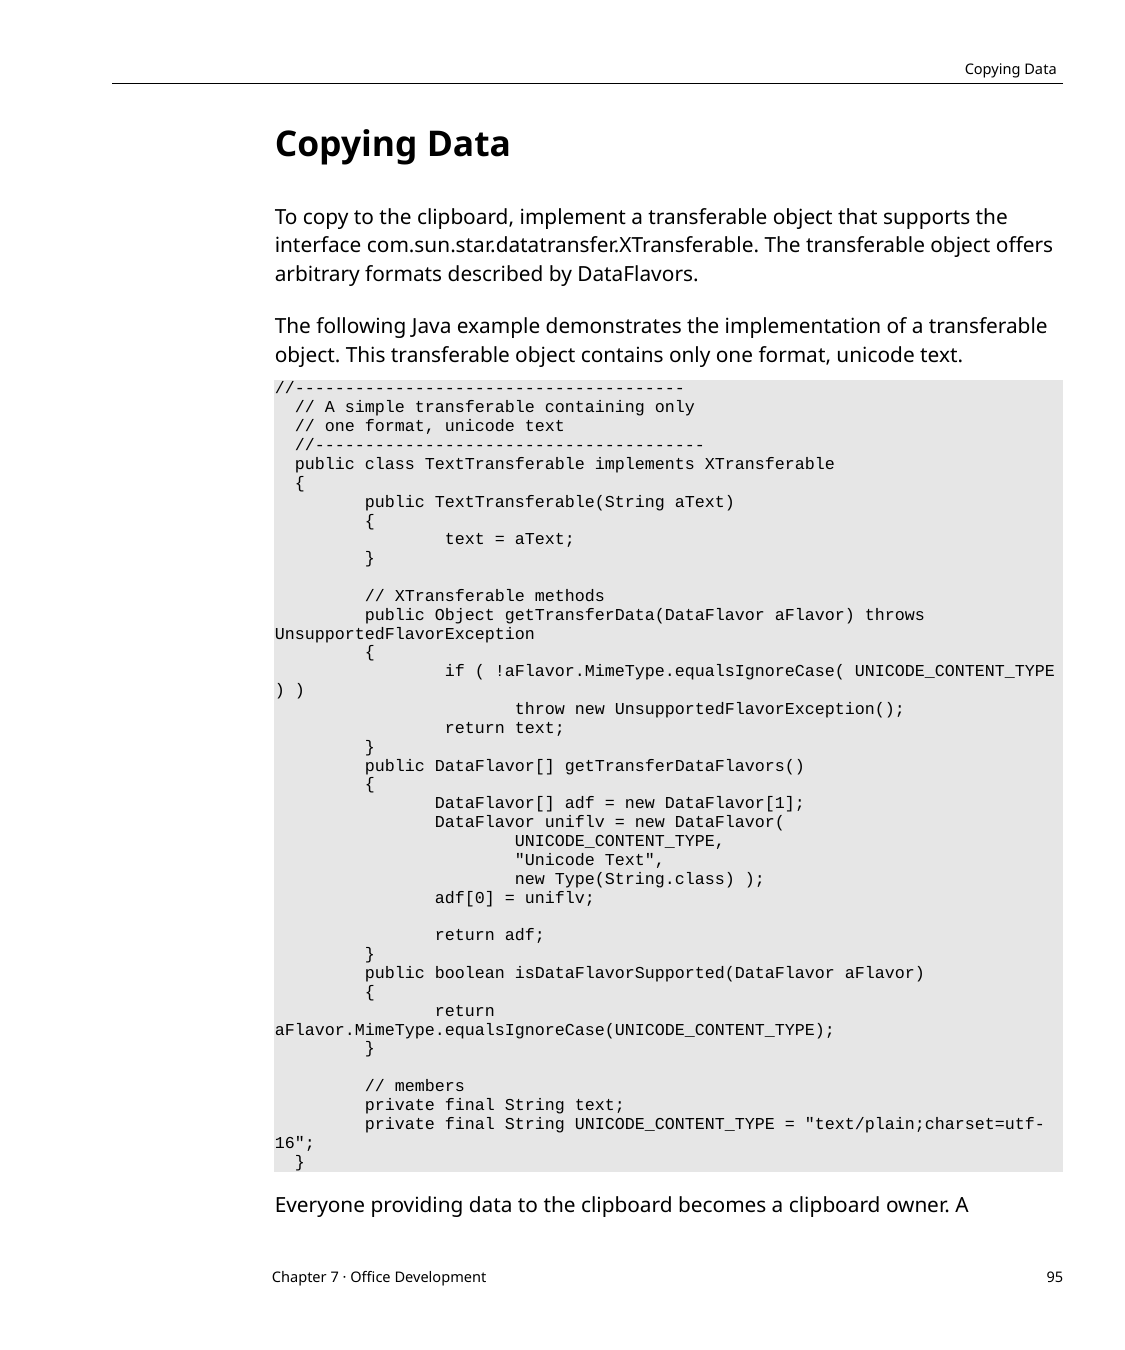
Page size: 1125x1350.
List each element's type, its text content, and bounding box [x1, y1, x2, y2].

text Everyone providing data to the clipboard becomes a clipboard owner. A [274, 1190, 1063, 1218]
text //--------------------------------------- // A simple transferable containing only // one format, unicode text //--------------------------------------- public class TextTransferable implements XTransferable { public TextTransferable(String aText) { text = aText; } // XTransferable methods public Object getTransferData(DataFlavor aFlavor) throws UnsupportedFlavorException { if ( !aFlavor.MimeType.equalsIgnoreCase( UNICODE_CONTENT_TYPE ) ) throw new UnsupportedFlavorException(); return text; } public DataFlavor[] getTransferDataFlavors() { DataFlavor[] adf = new DataFlavor[1]; DataFlavor uniflv = new DataFlavor( UNICODE_CONTENT_TYPE, "Unicode Text", new Type(String.class) ); adf[0] = uniflv; return adf; } public boolean isDataFlavorSupported(DataFlavor aFlavor) { return aFlavor.MimeType.equalsIgnoreCase(UNICODE_CONTENT_TYPE); } // members private final String text; private final String UNICODE_CONTENT_TYPE = "text/plain;charset=utf-16"; } [274, 380, 1063, 1172]
text To copy to the clipboard, implement a transferable object that supports the interface com.sun.star.datatransfer.XTransferable. The transferable object offers arbitrary formats described by DataFlavors. [274, 202, 1063, 287]
text The following Java example demonstrates the implementation of a transferable object. This transferable object contains only one format, unicode text. [274, 311, 1063, 368]
subtitle Copying Data [274, 118, 1063, 166]
